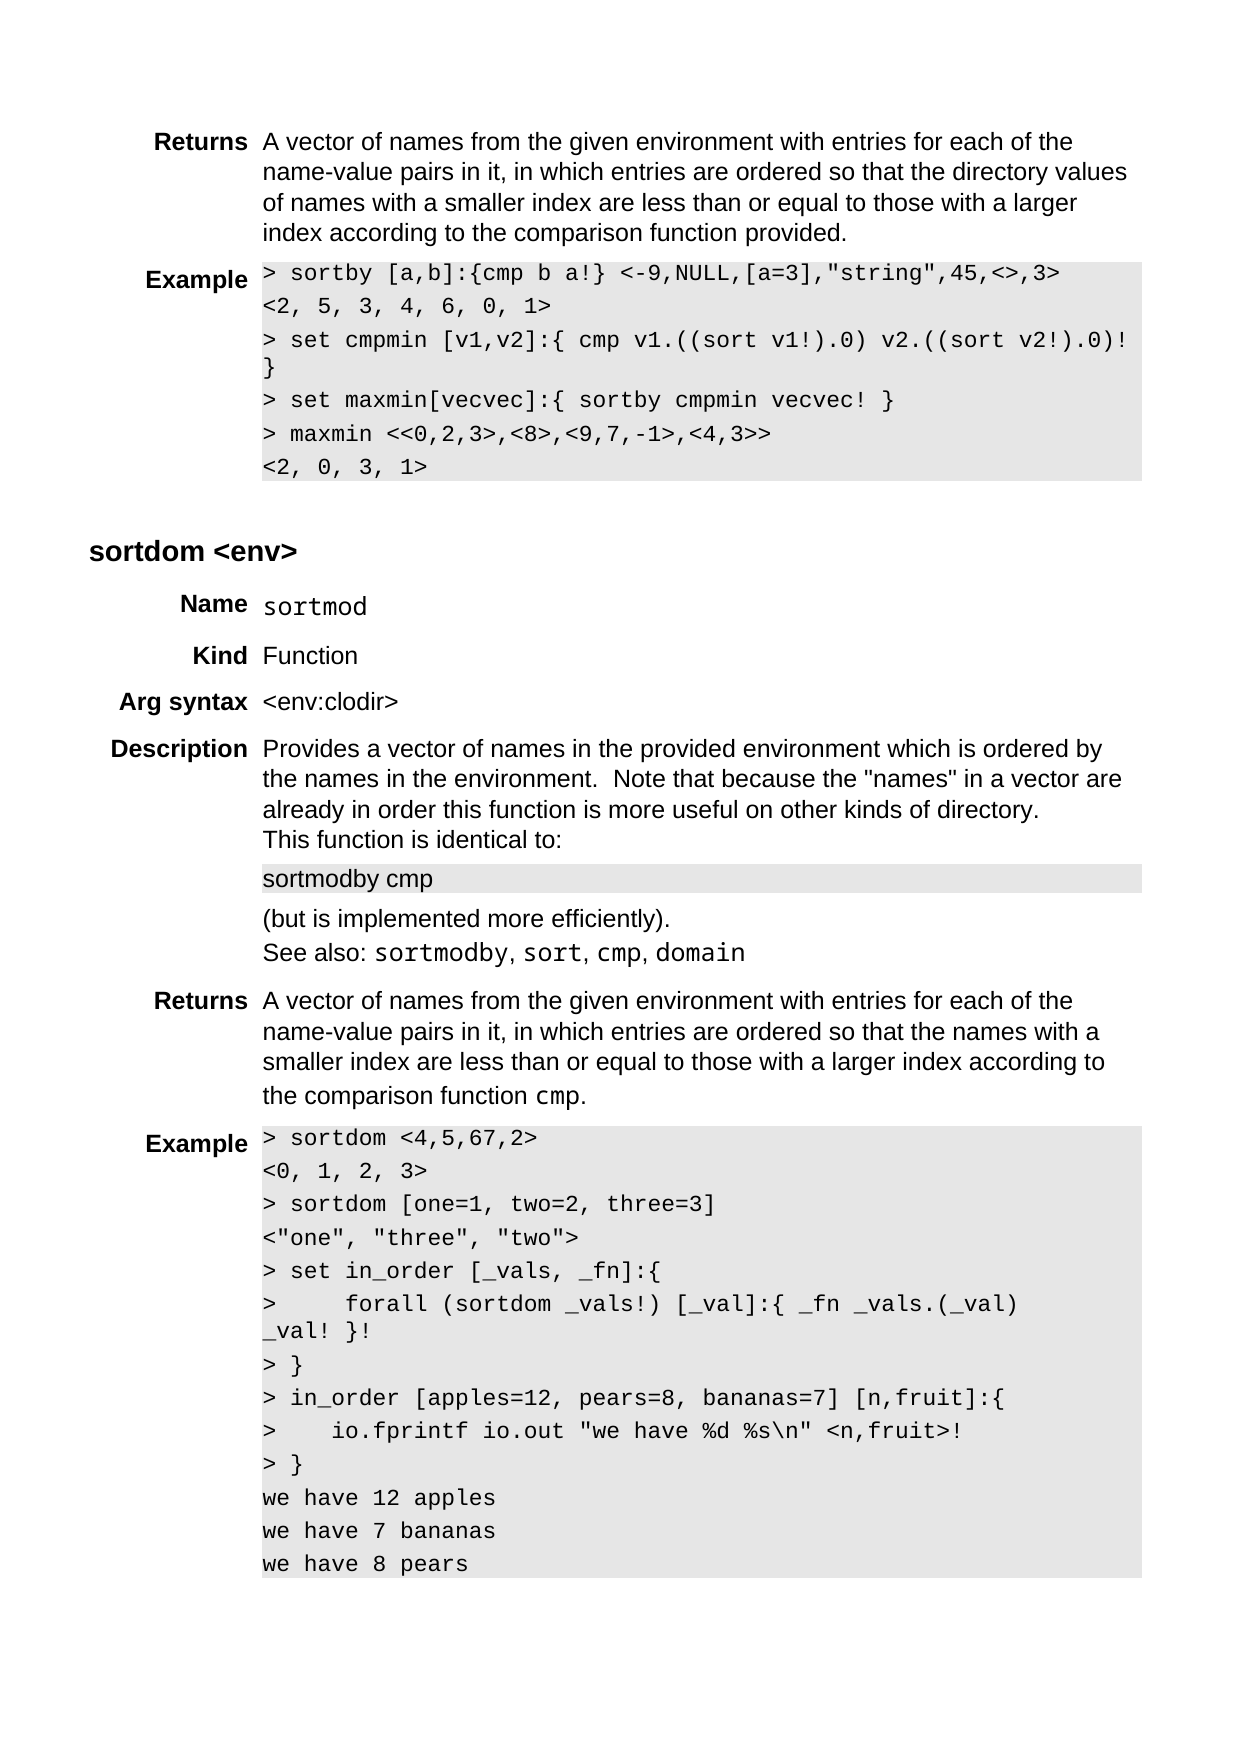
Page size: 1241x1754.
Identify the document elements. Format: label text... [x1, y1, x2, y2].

table_cell > sortby [a,b]:{cmp b a!} <-9,NULL,[a=3],"string",45,<>,3> <2, 5, 3, 4, 6, 0, 1> > set cmpmin [v1,v2]:{ cmp v1.((sort v1!).0) v2.((sort v2!).0)! } > set maxmin[vecvec]:{ sortby cmpmin vecvec! } > maxmin <<0,2,3>,<8>,<9,7,-1>,<4,3>> <2, 0, 3, 1> [260, 256, 1145, 487]
table_cell A vector of names from the given environment with entries for each of the name-value pairs in it, in which entries are ordered so that the names with a smaller index are less than or equal to those with a larger index according to the comparison function cmp. [260, 977, 1145, 1121]
table_cell Example [89, 256, 259, 487]
table_cell Provides a vector of names in the provided environment which is ordered by the names in the environment. Note that because the "names" in a vector are already in order this function is more useful on other kinds of directory. This function is identical to: sortmodby cmp (but is implemented more efficiently). See also: sortmodby, sort, cmp, domain [260, 725, 1145, 977]
table_cell Description [89, 725, 259, 977]
table_cell A vector of names from the given environment with entries for each of the name-value pairs in it, in which entries are ordered so that the directory values of names with a smaller index are less than or equal to those with a larger index according to the comparison function provided. [260, 118, 1145, 256]
table_header sortmod [260, 580, 1145, 632]
table_cell Function [260, 632, 1145, 678]
table_cell Arg syntax [89, 679, 259, 725]
table_cell Returns [89, 118, 259, 256]
table_cell <env:clodir> [260, 679, 1145, 725]
subtitle sortdom <env> [88, 534, 1145, 568]
table_cell Example [89, 1121, 259, 1584]
table_cell Returns [89, 977, 259, 1121]
table_cell > sortdom <4,5,67,2> <0, 1, 2, 3> > sortdom [one=1, two=2, three=3] <"one", "three", "two"> > set in_order [_vals, _fn]:{ > forall (sortdom _vals!) [_val]:{ _fn _vals.(_val) _val! }! > } > in_order [apples=12, pears=8, bananas=7] [n,fruit]:{ > io.fprintf io.out "we have %d %s\n" <n,fruit>! > } we have 12 apples we have 7 bananas we have 8 pears [260, 1121, 1145, 1584]
table_header Name [89, 580, 259, 632]
table_cell Kind [89, 632, 259, 678]
